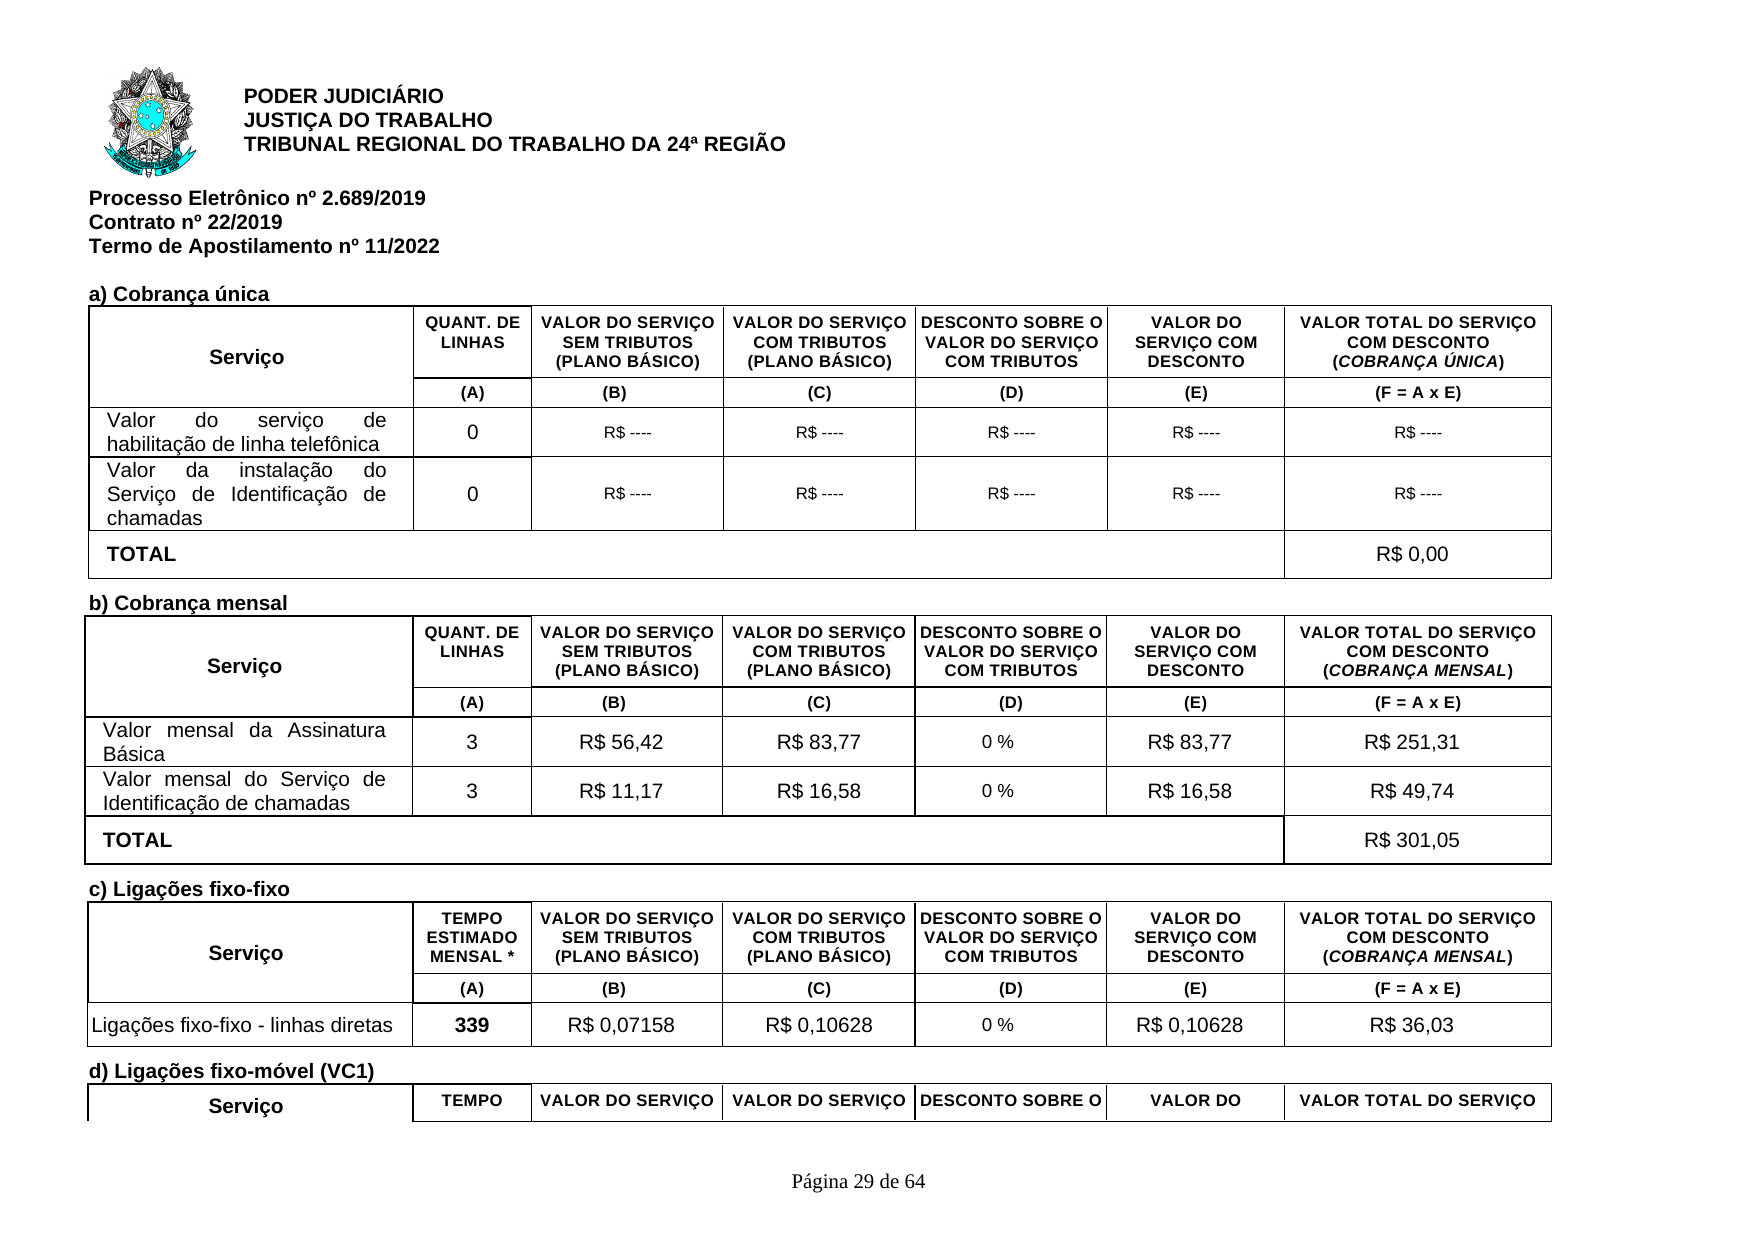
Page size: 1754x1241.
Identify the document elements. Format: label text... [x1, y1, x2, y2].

table_header DESCONTO SOBRE O VALOR DO SERVIÇO COM TRIBUTOS [916, 902, 1106, 972]
text d) Ligações fixo-móvel (VC1) [89, 1059, 1754, 1083]
table_header TEMPO [414, 1085, 531, 1121]
table_cell (E) [1107, 974, 1284, 1002]
table_header VALOR TOTAL DO SERVIÇO [1284, 1084, 1551, 1121]
table_cell R$ 83,77 [723, 717, 914, 766]
table_cell R$ ---- [916, 408, 1107, 456]
table_cell R$ ---- [724, 408, 915, 456]
table_header Serviço [89, 903, 412, 1002]
table_cell (D) [916, 378, 1107, 407]
table_header VALOR DO SERVIÇO COM TRIBUTOS (PLANO BÁSICO) [723, 902, 915, 972]
table_cell 339 [413, 1004, 531, 1046]
table_cell R$ ---- [916, 457, 1107, 529]
table_cell R$ 49,74 [1285, 767, 1551, 815]
table_cell (C) [723, 974, 914, 1002]
table_header DESCONTO SOBRE O [915, 1084, 1107, 1121]
table_header VALOR DO SERVIÇO SEM TRIBUTOS (PLANO BÁSICO) [532, 306, 724, 377]
table_cell (B) [532, 974, 722, 1002]
table_cell (B) [532, 688, 722, 716]
table_cell Ligações fixo-fixo - linhas diretas [88, 1003, 412, 1046]
table_cell R$ 0,10628 [1107, 1003, 1284, 1046]
table_cell Valor da instalação do Serviço de Identificação de chamadas [90, 458, 413, 529]
table_cell (A) [414, 379, 531, 407]
table_cell (E) [1108, 378, 1284, 407]
table_header VALOR DO SERVIÇO COM TRIBUTOS (PLANO BÁSICO) [723, 616, 914, 686]
table_header DESCONTO SOBRE O VALOR DO SERVIÇO COM TRIBUTOS [916, 306, 1107, 377]
text a) Cobrança única [89, 281, 1754, 305]
table_cell R$ ---- [532, 457, 723, 529]
table_cell 0 [414, 408, 531, 456]
table_header QUANT. DE LINHAS [414, 307, 531, 377]
text b) Cobrança mensal [89, 591, 1754, 615]
table_cell (F = A x E) [1285, 378, 1551, 407]
table_header VALOR DO SERVIÇO SEM TRIBUTOS (PLANO BÁSICO) [532, 902, 722, 972]
table_cell (E) [1107, 688, 1284, 716]
table_cell (F = A x E) [1285, 688, 1551, 716]
table_header VALOR DO SERVIÇO COM TRIBUTOS (PLANO BÁSICO) [724, 306, 916, 377]
table_cell R$ 56,42 [532, 717, 722, 766]
table_header Serviço [90, 307, 413, 407]
table_cell R$ 16,58 [723, 767, 914, 815]
table_cell R$ ---- [1108, 457, 1284, 529]
table_cell R$ ---- [1108, 408, 1284, 456]
table_cell R$ 0,07158 [532, 1003, 722, 1046]
table_header Serviço [86, 617, 412, 716]
table_cell (D) [916, 974, 1106, 1002]
table_cell Valor mensal do Serviço de Identificação de chamadas [86, 767, 412, 815]
picture [103, 66, 198, 178]
table_header VALOR DO SERVIÇO SEM TRIBUTOS (PLANO BÁSICO) [532, 616, 722, 686]
table_cell (C) [724, 378, 915, 407]
table_cell 0 % [916, 1003, 1106, 1046]
table_cell R$ 0,10628 [723, 1003, 914, 1046]
table_header VALOR TOTAL DO SERVIÇO COM DESCONTO (COBRANÇA ÚNICA) [1285, 306, 1551, 377]
table_cell TOTAL [86, 817, 1283, 863]
table_header VALOR TOTAL DO SERVIÇO COM DESCONTO (COBRANÇA MENSAL) [1285, 616, 1551, 686]
table_header TEMPO ESTIMADO MENSAL * [414, 903, 531, 972]
table_cell (A) [414, 974, 531, 1002]
table_cell (B) [532, 378, 723, 407]
table_header DESCONTO SOBRE O VALOR DO SERVIÇO COM TRIBUTOS [916, 616, 1106, 686]
text c) Ligações fixo-fixo [89, 877, 1754, 901]
table_cell 0 % [916, 767, 1106, 815]
table_header VALOR DO SERVIÇO COM DESCONTO [1107, 902, 1284, 972]
table_cell Valor do serviço de habilitação de linha telefônica [90, 408, 413, 456]
table_header VALOR DO [1107, 1084, 1284, 1121]
table_cell (C) [723, 688, 914, 716]
table_cell TOTAL [89, 531, 1284, 577]
table_header Serviço [89, 1085, 412, 1121]
table_header VALOR DO SERVIÇO COM DESCONTO [1108, 306, 1285, 377]
table_header VALOR DO SERVIÇO [723, 1084, 915, 1121]
table_cell 3 [413, 718, 531, 766]
table_cell R$ 36,03 [1285, 1003, 1551, 1046]
table_cell R$ 16,58 [1107, 767, 1284, 815]
table_cell R$ ---- [532, 408, 723, 456]
table_header VALOR TOTAL DO SERVIÇO COM DESCONTO (COBRANÇA MENSAL) [1285, 902, 1551, 972]
table_cell 0 % [916, 717, 1106, 766]
table_cell R$ 11,17 [532, 767, 722, 815]
table_header VALOR DO SERVIÇO [532, 1084, 723, 1121]
table_cell (D) [916, 688, 1106, 716]
table_cell 0 [414, 458, 531, 529]
table_cell R$ 301,05 [1285, 816, 1551, 863]
table_cell Valor mensal da Assinatura Básica [86, 718, 412, 766]
table_cell R$ ---- [1285, 457, 1551, 529]
table_header VALOR DO SERVIÇO COM DESCONTO [1107, 616, 1284, 686]
table_header QUANT. DE LINHAS [414, 617, 531, 686]
table_cell R$ ---- [724, 457, 915, 529]
table_cell 3 [413, 767, 531, 815]
table_cell R$ 0,00 [1285, 531, 1551, 577]
table_cell R$ 251,31 [1285, 717, 1551, 766]
table_cell (A) [414, 688, 531, 716]
table_cell R$ 83,77 [1107, 717, 1284, 766]
table_cell R$ ---- [1285, 408, 1551, 456]
table_cell (F = A x E) [1285, 974, 1551, 1002]
